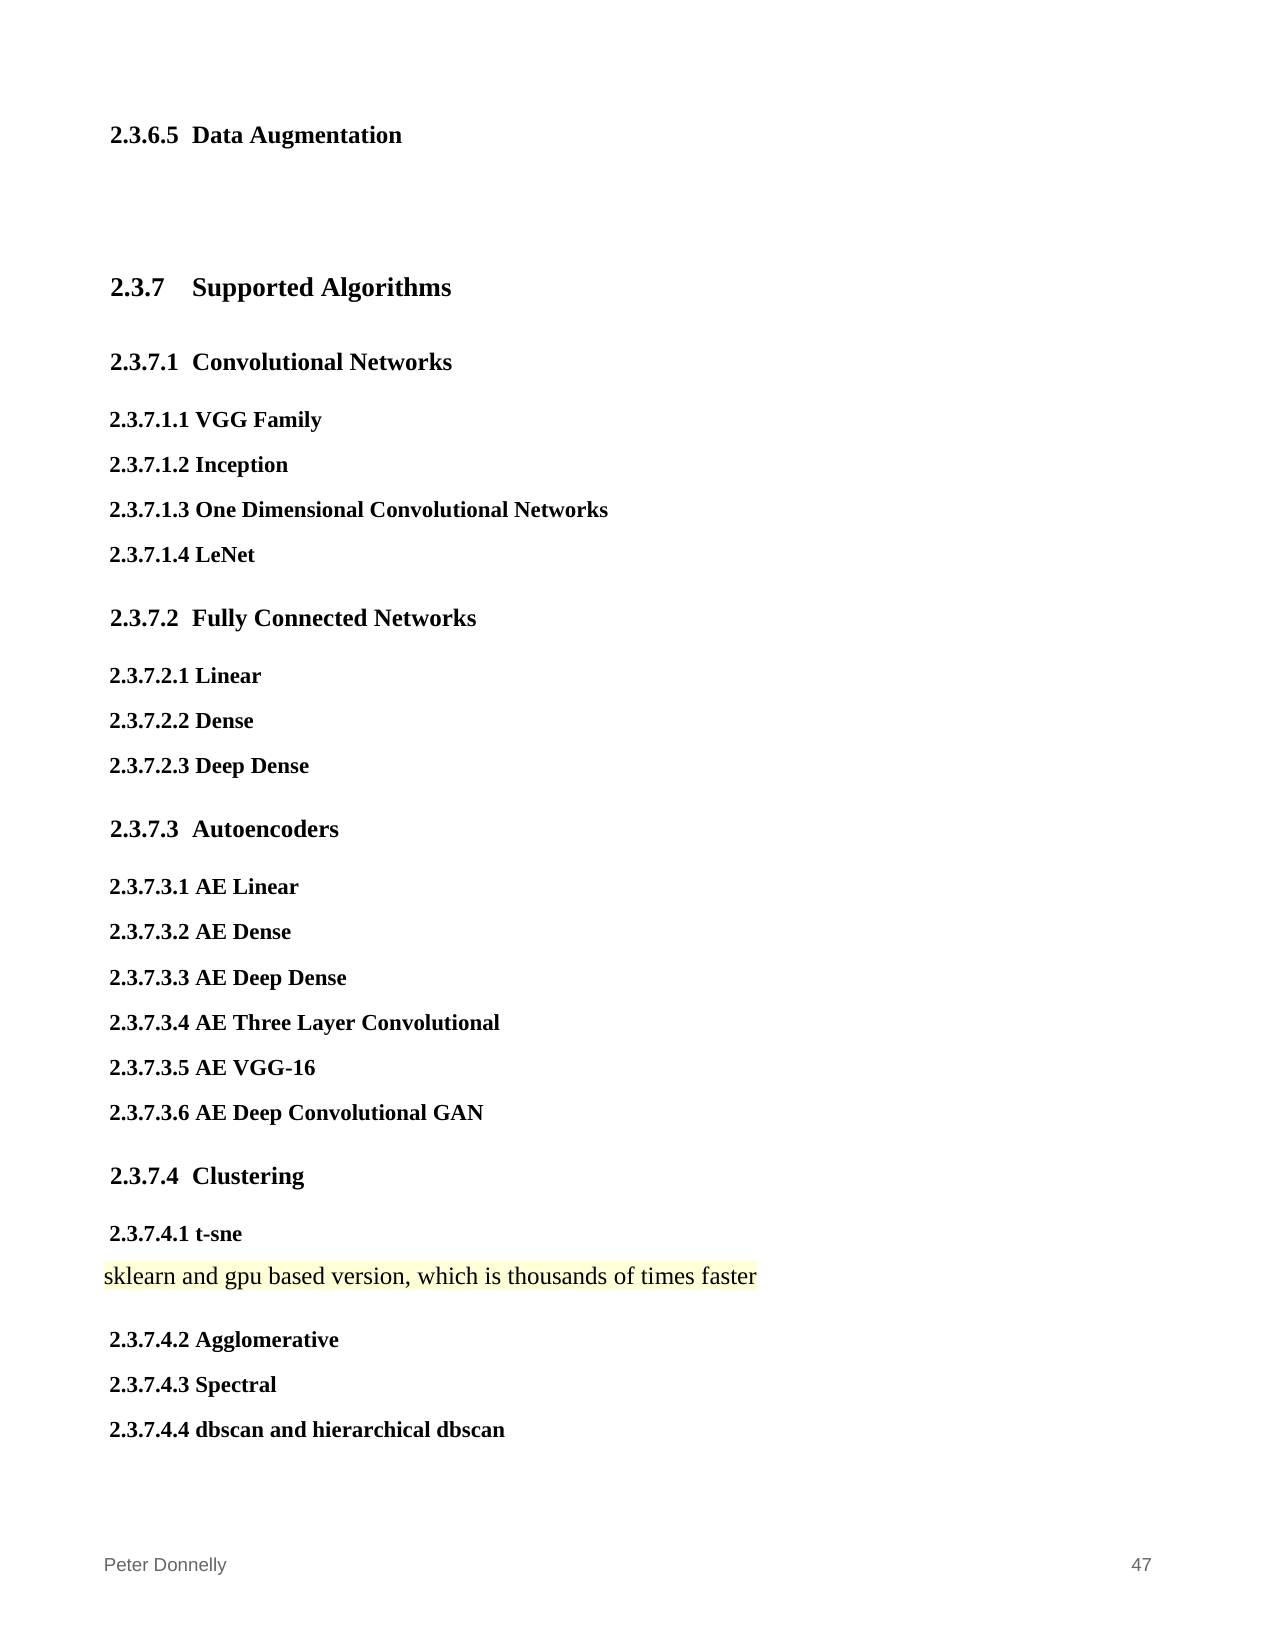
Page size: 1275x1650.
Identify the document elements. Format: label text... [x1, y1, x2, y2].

subtitle AE Three Layer Convolutional [103, 1009, 1181, 1035]
subtitle Dense [103, 707, 1181, 733]
subtitle Spectral [103, 1371, 1181, 1397]
subtitle Deep Dense [103, 752, 1181, 779]
subtitle AE VGG-16 [103, 1054, 1181, 1080]
subtitle AE Dense [103, 918, 1181, 945]
subtitle AE Linear [103, 873, 1181, 900]
subtitle Clustering [103, 1161, 1181, 1190]
subtitle Agglomerative [103, 1326, 1181, 1352]
subtitle t-sne [103, 1220, 1181, 1246]
subtitle dbscan and hierarchical dbscan [103, 1416, 1181, 1442]
subtitle Supported Algorithms [103, 271, 1181, 302]
subtitle AE Deep Convolutional GAN [103, 1099, 1181, 1125]
subtitle One Dimensional Convolutional Networks [103, 496, 1181, 522]
subtitle Linear [103, 662, 1181, 688]
subtitle Autoencoders [103, 814, 1181, 843]
subtitle AE Deep Dense [103, 963, 1181, 990]
subtitle Convolutional Networks [103, 347, 1181, 376]
subtitle Inception [103, 451, 1181, 477]
subtitle LeNet [103, 541, 1181, 567]
subtitle VGG Family [103, 406, 1181, 432]
text sklearn and gpu based version, which is thousands of times faster [103, 1261, 1181, 1290]
subtitle Data Augmentation [103, 120, 1181, 148]
subtitle Fully Connected Networks [103, 603, 1181, 632]
